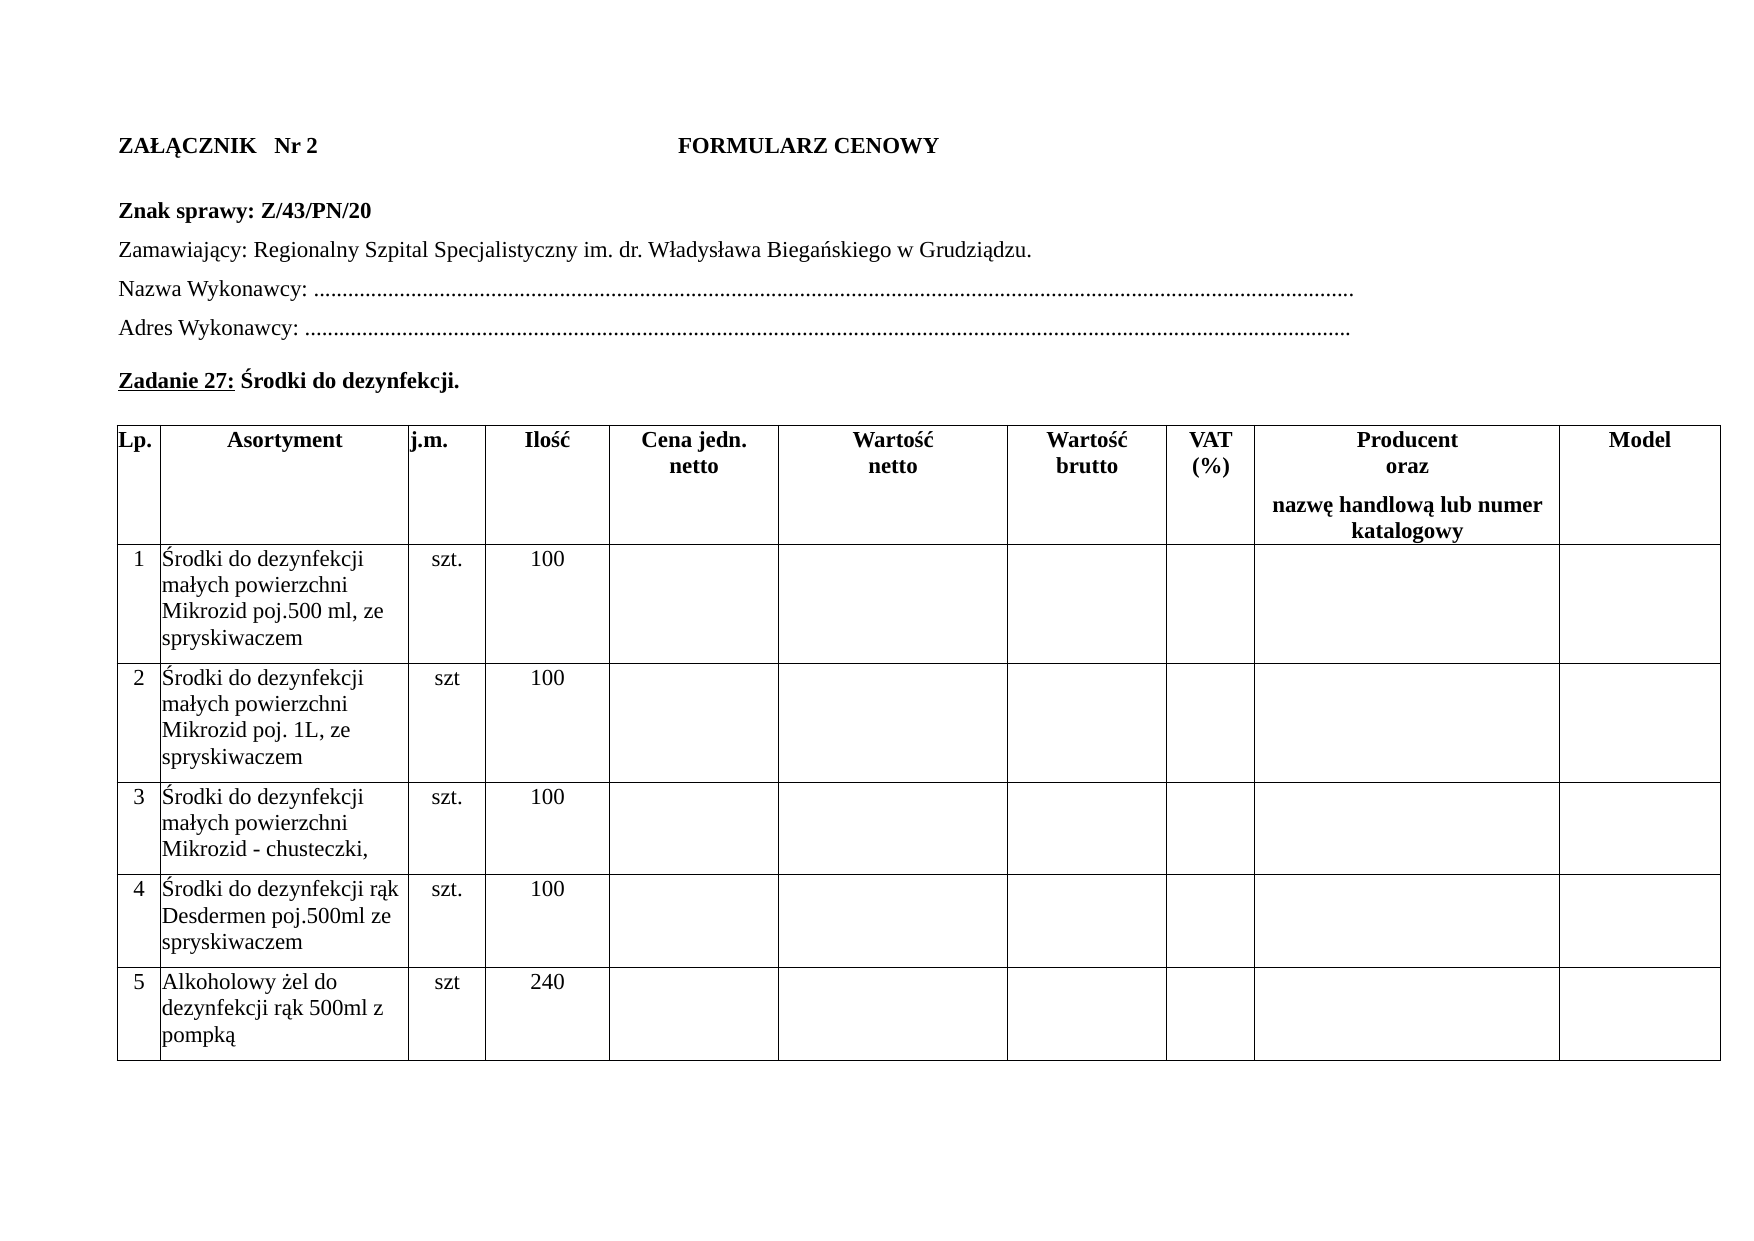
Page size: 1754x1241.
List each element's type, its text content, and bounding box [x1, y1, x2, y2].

table_header Ilość [486, 426, 609, 544]
table_cell [1560, 783, 1720, 874]
table_cell szt [409, 968, 485, 1059]
table_header Model [1560, 426, 1720, 544]
table_cell [1255, 783, 1559, 874]
table_cell Środki do dezynfekcji małych powierzchni Mikrozid poj.500 ml, ze spryskiwaczem [161, 545, 408, 663]
table_cell [779, 875, 1007, 967]
table_header Wartość netto [779, 426, 1007, 544]
table_cell Alkoholowy żel do dezynfekcji rąk 500ml z pompką [161, 968, 408, 1059]
table_header Lp. [118, 426, 160, 544]
table_cell [779, 968, 1007, 1059]
table_cell [1008, 783, 1166, 874]
table_cell [779, 783, 1007, 874]
subtitle Zadanie 27: Środki do dezynfekcji. [118, 367, 1636, 393]
table_cell 100 [486, 664, 609, 782]
table_cell [1167, 783, 1254, 874]
table_cell [610, 783, 778, 874]
table_cell 100 [486, 545, 609, 663]
table_cell [1255, 664, 1559, 782]
table_header j.m. [409, 426, 485, 544]
table_cell Środki do dezynfekcji małych powierzchni Mikrozid poj. 1L, ze spryskiwaczem [161, 664, 408, 782]
table_header Wartość brutto [1008, 426, 1166, 544]
table_cell 4 [118, 875, 160, 967]
table_cell [1560, 545, 1720, 663]
text Znak sprawy: Z/43/PN/20 [118, 197, 1645, 224]
table_cell [1008, 968, 1166, 1059]
table_cell [1560, 875, 1720, 967]
table_cell 240 [486, 968, 609, 1059]
table_cell 3 [118, 783, 160, 874]
table_cell [610, 664, 778, 782]
subtitle ZAŁĄCZNIK Nr 2 FORMULARZ CENOWY [118, 132, 1645, 159]
table_header Asortyment [161, 426, 408, 544]
table_cell [1008, 664, 1166, 782]
table_cell [1008, 875, 1166, 967]
table_cell [1560, 968, 1720, 1059]
table_cell [1255, 875, 1559, 967]
table_header Cena jedn. netto [610, 426, 778, 544]
text Nazwa Wykonawcy: ...................................................................................................................................................................................... [118, 275, 1645, 302]
text Zamawiający: Regionalny Szpital Specjalistyczny im. dr. Władysława Biegańskiego w Grudziądzu. [118, 236, 1645, 263]
table_cell [610, 968, 778, 1059]
table_cell [610, 545, 778, 663]
table_cell [1167, 968, 1254, 1059]
table_cell [1560, 664, 1720, 782]
table_cell [610, 875, 778, 967]
table_cell [1255, 968, 1559, 1059]
table_header Producent oraz nazwę handlową lub numer katalogowy [1255, 426, 1559, 544]
table_cell 2 [118, 664, 160, 782]
table_cell [1255, 545, 1559, 663]
table_cell [1167, 545, 1254, 663]
table_cell [1167, 875, 1254, 967]
table_cell 100 [486, 783, 609, 874]
table_cell Środki do dezynfekcji rąk Desdermen poj.500ml ze spryskiwaczem [161, 875, 408, 967]
table_cell Środki do dezynfekcji małych powierzchni Mikrozid - chusteczki, [161, 783, 408, 874]
table_cell szt [409, 664, 485, 782]
table_cell 100 [486, 875, 609, 967]
table_cell 5 [118, 968, 160, 1059]
table_cell [779, 664, 1007, 782]
text Adres Wykonawcy: ....................................................................................................................................................................................... [118, 314, 1636, 340]
table_cell [1167, 664, 1254, 782]
table_cell [1008, 545, 1166, 663]
table_header VAT (%) [1167, 426, 1254, 544]
table_cell 1 [118, 545, 160, 663]
table_cell [779, 545, 1007, 663]
table_cell szt. [409, 783, 485, 874]
table_cell szt. [409, 875, 485, 967]
table_cell szt. [409, 545, 485, 663]
